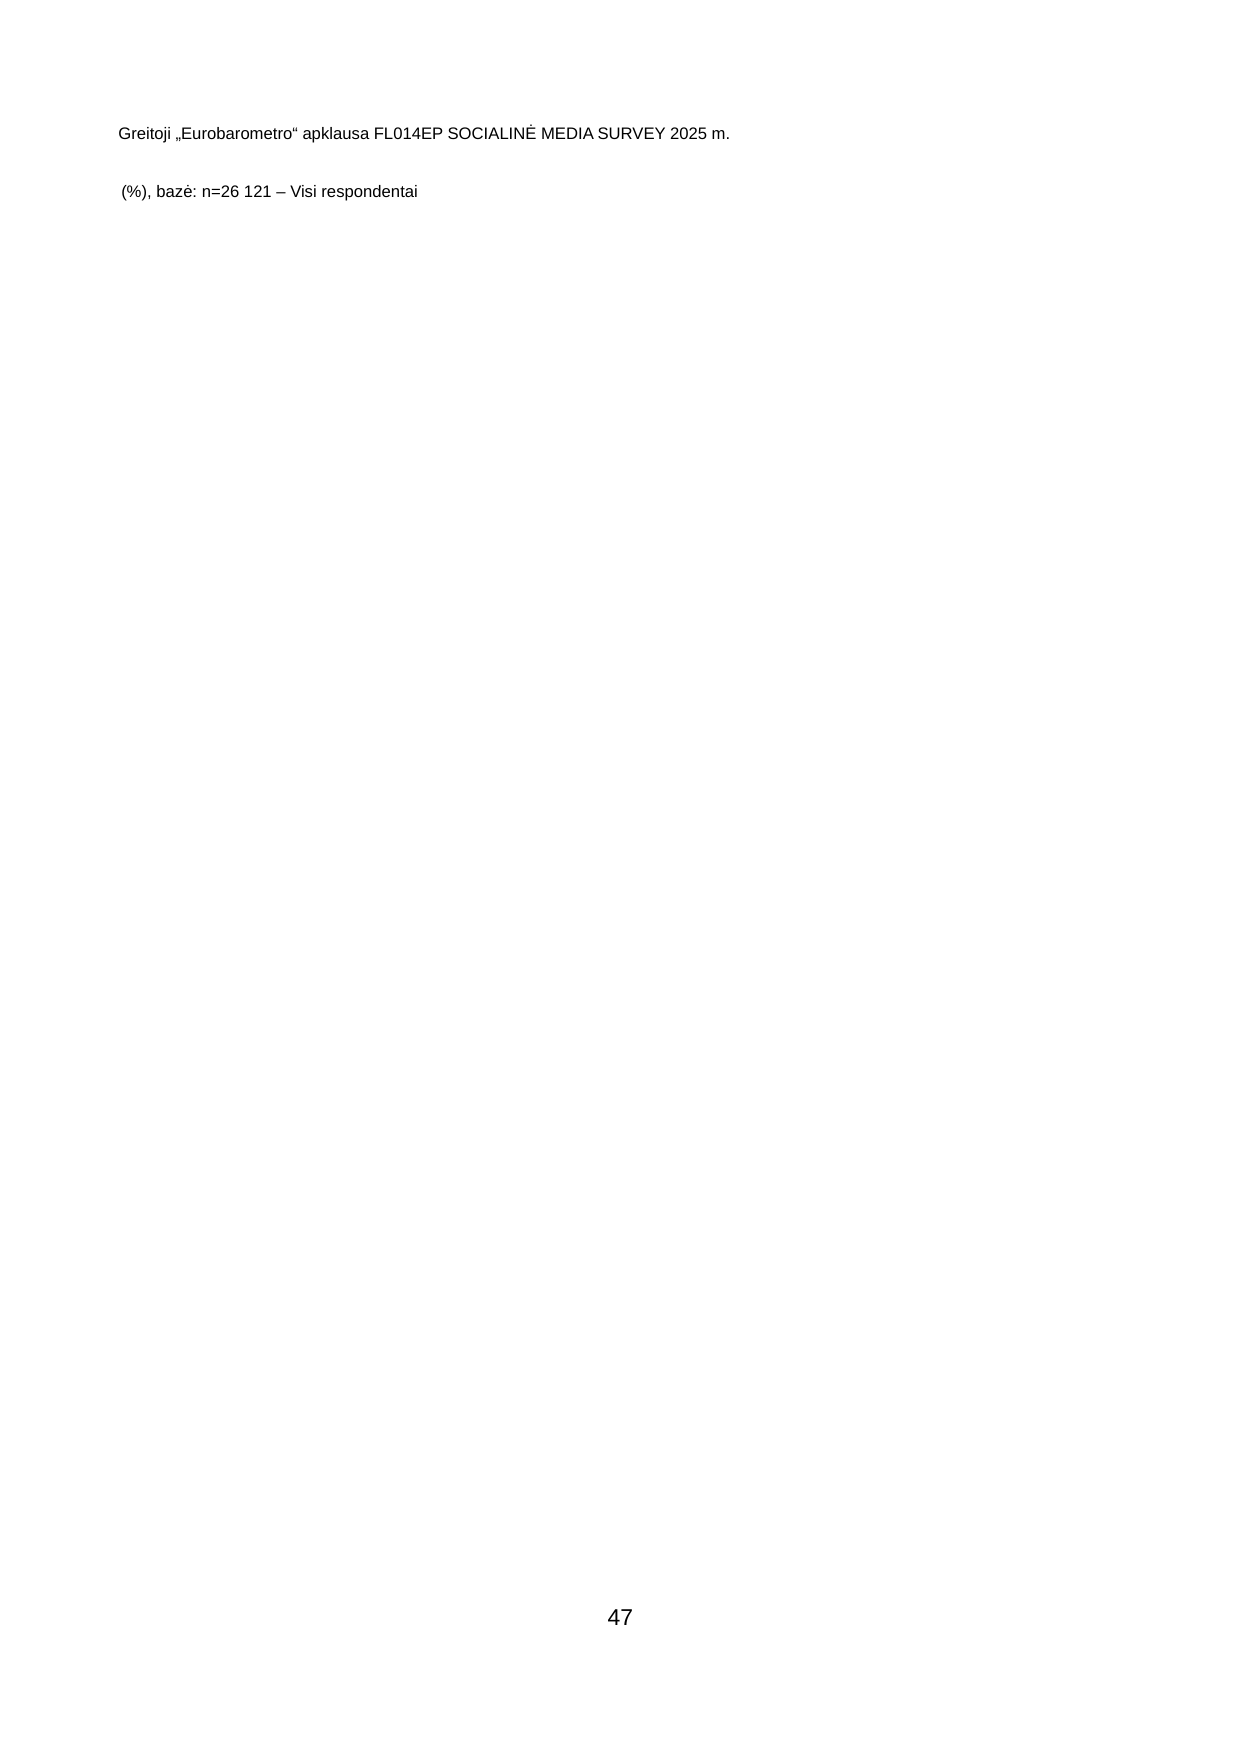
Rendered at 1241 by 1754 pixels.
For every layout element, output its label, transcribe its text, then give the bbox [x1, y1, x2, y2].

table_cell (%), bazė: n=26 121 – Visi respondentai [118, 179, 1122, 204]
